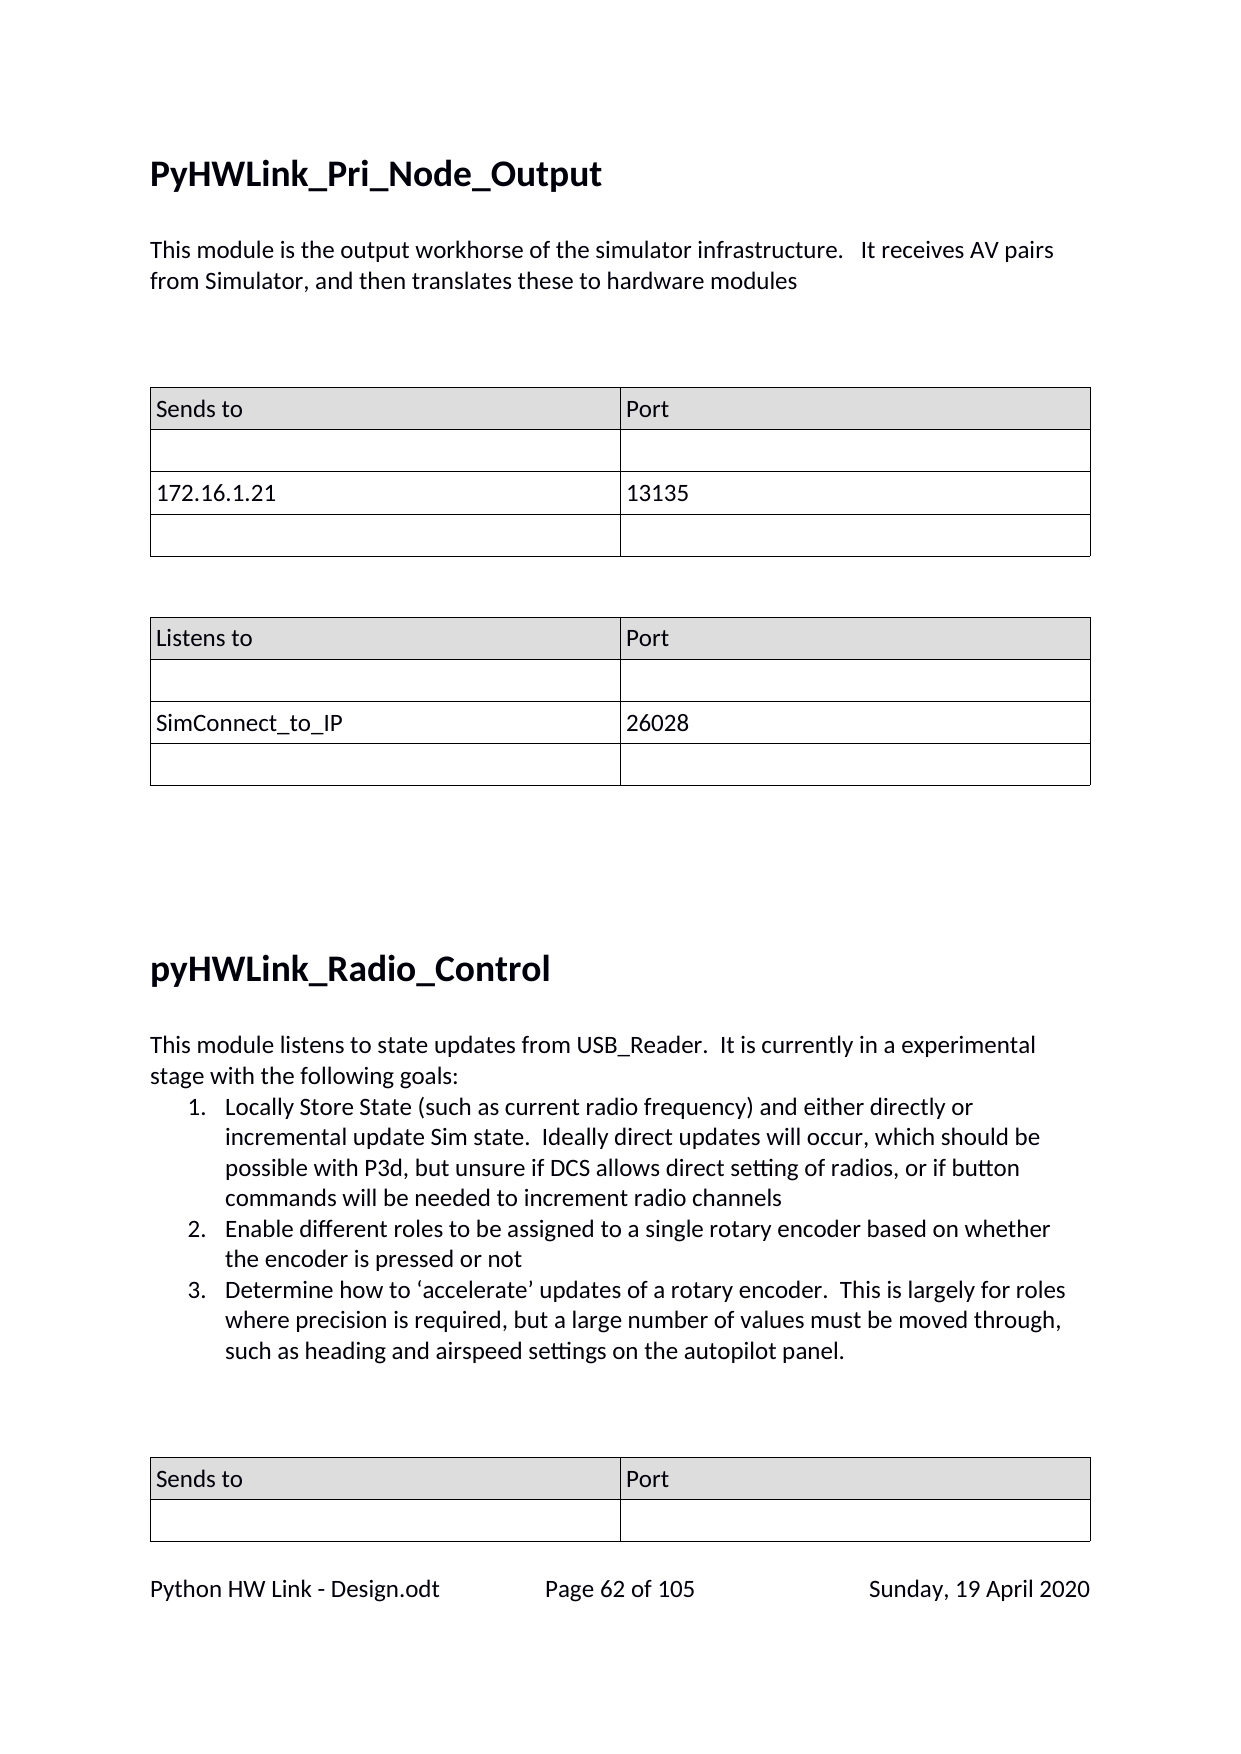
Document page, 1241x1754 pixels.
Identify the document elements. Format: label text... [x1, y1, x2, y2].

table_cell [621, 744, 1090, 785]
table_cell [621, 515, 1090, 556]
table_cell [621, 1500, 1090, 1541]
subtitle pyHWLink_Radio_Control [150, 945, 1090, 991]
table_header Listens to [151, 618, 620, 659]
table_cell [151, 430, 620, 471]
table_header Sends to [151, 1458, 620, 1499]
table_cell [151, 744, 620, 785]
list Enable different roles to be assigned to a single rotary encoder based on whether the encoder is pressed or not [187, 1213, 1090, 1274]
table_header Sends to [151, 388, 620, 429]
table_cell [621, 430, 1090, 471]
table_cell [151, 515, 620, 556]
text This module is the output workhorse of the simulator infrastructure. It receives AV pairs from Simulator, and then translates these to hardware modules [150, 235, 1090, 296]
table_cell [151, 1500, 620, 1541]
list Locally Store State (such as current radio frequency) and either directly or incremental update Sim state. Ideally direct updates will occur, which should be possible with P3d, but unsure if DCS allows direct setting of radios, or if button commands will be needed to increment radio channels [187, 1091, 1090, 1213]
subtitle PyHWLink_Pri_Node_Output [150, 150, 1090, 196]
text This module listens to state updates from USB_Reader. It is currently in a experimental stage with the following goals: [150, 1029, 1090, 1091]
table_cell 26028 [621, 702, 1090, 743]
table_cell 172.16.1.21 [151, 472, 620, 513]
table_cell 13135 [621, 472, 1090, 513]
table_cell [151, 660, 620, 701]
list Determine how to ‘accelerate’ updates of a rotary encoder. This is largely for roles where precision is required, but a large number of values must be moved through, such as heading and airspeed settings on the autopilot panel. [187, 1274, 1090, 1365]
table_header Port [621, 388, 1090, 429]
table_cell SimConnect_to_IP [151, 702, 620, 743]
table_header Port [621, 618, 1090, 659]
table_cell [621, 660, 1090, 701]
table_header Port [621, 1458, 1090, 1499]
